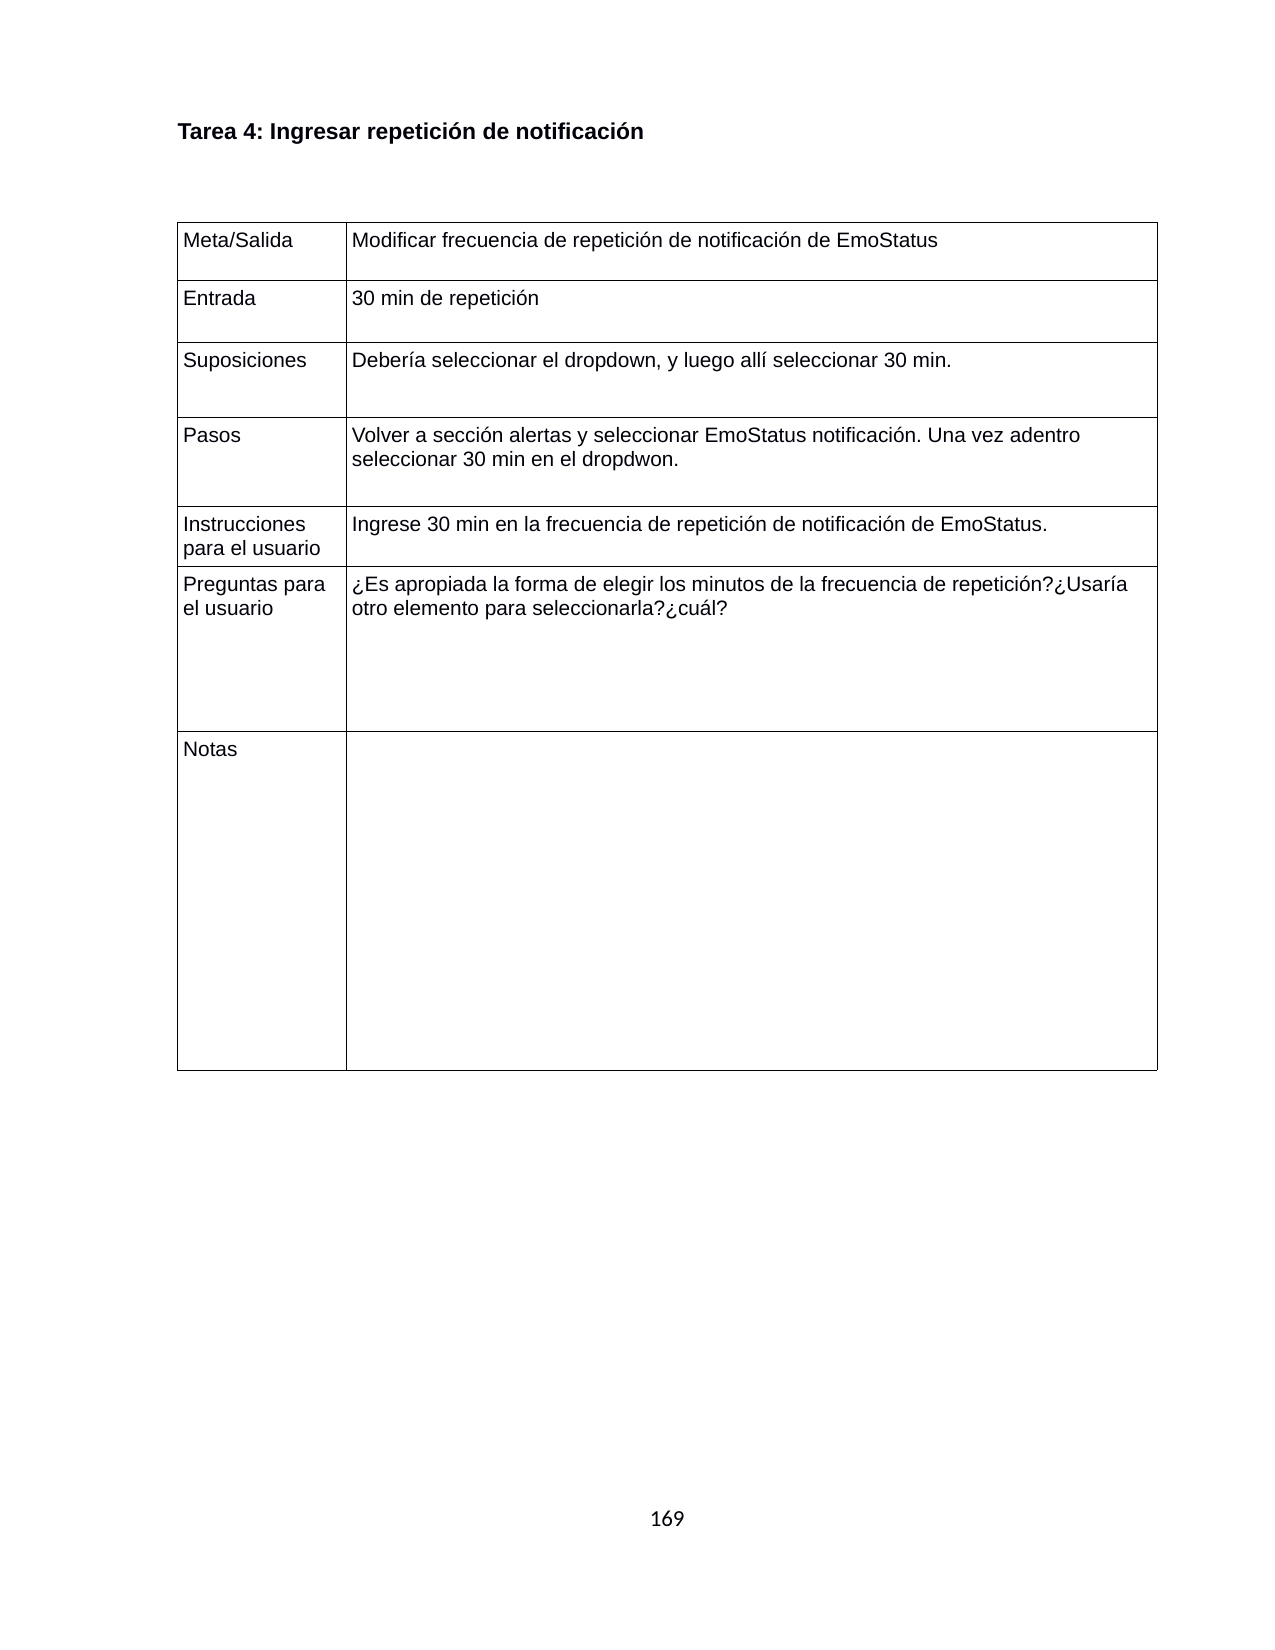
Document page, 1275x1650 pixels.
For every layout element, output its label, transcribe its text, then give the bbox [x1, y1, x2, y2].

text Tarea 4: Ingresar repetición de notificación [177, 118, 1157, 144]
table_cell Preguntas para el usuario [178, 567, 346, 731]
table_cell 30 min de repetición [347, 281, 1157, 342]
table_cell Volver a sección alertas y seleccionar EmoStatus notificación. Una vez adentro seleccionar 30 min en el dropdwon. [347, 418, 1157, 506]
table_cell Ingrese 30 min en la frecuencia de repetición de notificación de EmoStatus. [347, 507, 1157, 566]
table_cell Entrada [178, 281, 346, 342]
table_cell ¿Es apropiada la forma de elegir los minutos de la frecuencia de repetición?¿Usaría otro elemento para seleccionarla?¿cuál? [347, 567, 1157, 731]
table_header Meta/Salida [178, 223, 346, 279]
table_cell Debería seleccionar el dropdown, y luego allí seleccionar 30 min. [347, 343, 1157, 417]
table_header Modificar frecuencia de repetición de notificación de EmoStatus [347, 223, 1157, 279]
table_cell Suposiciones [178, 343, 346, 417]
table_cell Instrucciones para el usuario [178, 507, 346, 566]
table_cell [347, 732, 1157, 1070]
table_cell Notas [178, 732, 346, 1070]
table_cell Pasos [178, 418, 346, 506]
